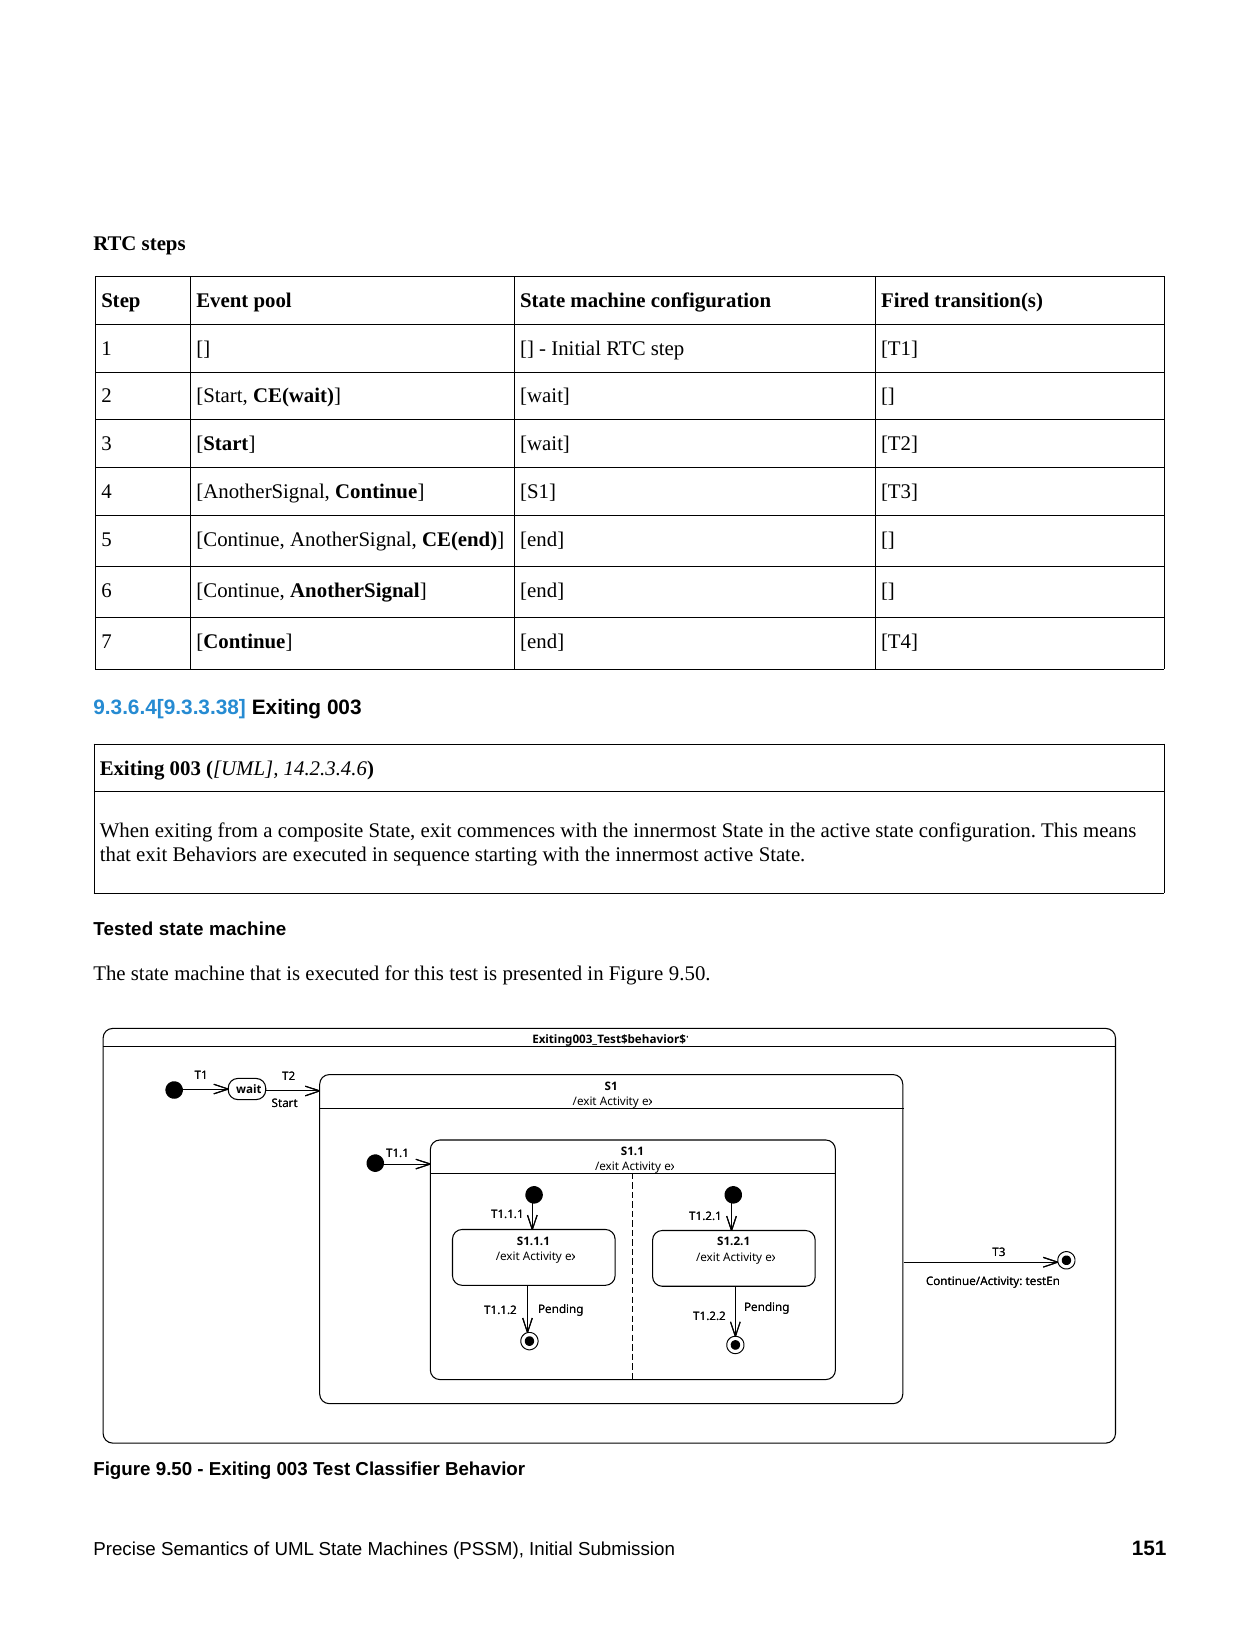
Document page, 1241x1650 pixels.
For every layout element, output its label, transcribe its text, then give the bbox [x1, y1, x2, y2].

table_header Fired transition(s) [876, 277, 1164, 324]
table_cell [] - Initial RTC step [515, 325, 875, 372]
table_cell [T3] [876, 468, 1164, 515]
table_cell [T2] [876, 420, 1164, 467]
table_cell [wait] [515, 373, 875, 419]
text RTC steps [93, 231, 1164, 255]
table_cell [end] [515, 516, 875, 566]
table_header State machine configuration [515, 277, 875, 324]
table_cell 3 [96, 420, 190, 467]
table_cell [] [876, 373, 1164, 419]
table_cell When exiting from a composite State, exit commences with the innermost State in the active state configuration. This means that exit Behaviors are executed in sequence starting with the innermost active State. [95, 792, 1164, 893]
table_cell [end] [515, 567, 875, 617]
table_cell [T4] [876, 618, 1164, 668]
table_cell [Continue, AnotherSignal] [191, 567, 514, 617]
subtitle Tested state machine [93, 918, 1164, 940]
table_header Event pool [191, 277, 514, 324]
table_cell [end] [515, 618, 875, 668]
table_cell [T1] [876, 325, 1164, 372]
table_cell [Start] [191, 420, 514, 467]
table_header Step [96, 277, 190, 324]
table_cell [Continue, AnotherSignal, CE(end)] [191, 516, 514, 566]
table_cell [] [876, 516, 1164, 566]
table_cell 5 [96, 516, 190, 566]
table_cell [Start, CE(wait)] [191, 373, 514, 419]
table_cell [] [876, 567, 1164, 617]
subtitle Exiting 003 [93, 693, 1164, 718]
table_cell [Continue] [191, 618, 514, 668]
table_cell 6 [96, 567, 190, 617]
table_cell [S1] [515, 468, 875, 515]
table_cell [AnotherSignal, Continue] [191, 468, 514, 515]
text Figure 9.50 - Exiting 003 Test Classifier Behavior [93, 1018, 1127, 1479]
table_cell [] [191, 325, 514, 372]
table_cell 1 [96, 325, 190, 372]
table_cell 4 [96, 468, 190, 515]
table_cell [wait] [515, 420, 875, 467]
table_cell 7 [96, 618, 190, 668]
table_header Exiting 003 ([UML], 14.2.3.4.6) [95, 745, 1164, 791]
text The state machine that is executed for this test is presented in Figure 9.50. [93, 961, 1164, 985]
table_cell 2 [96, 373, 190, 419]
